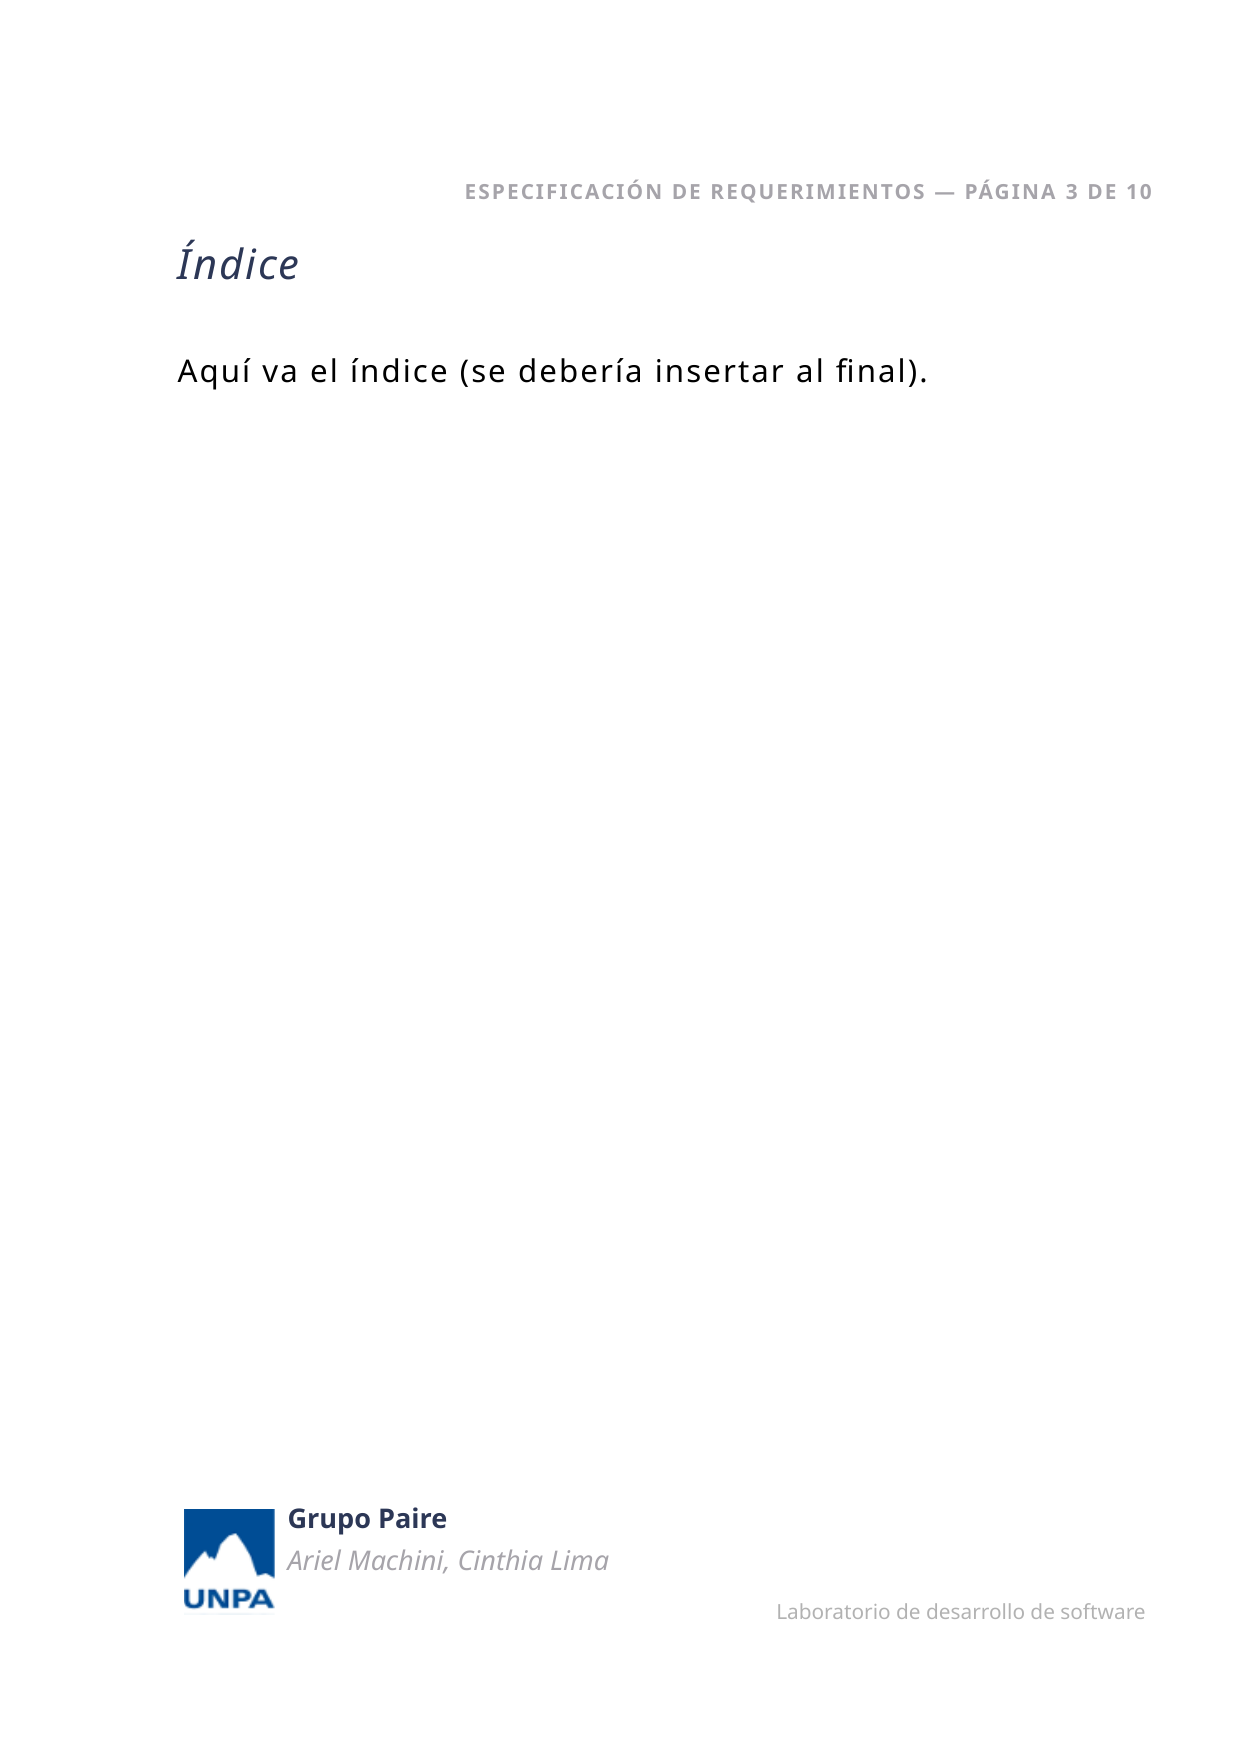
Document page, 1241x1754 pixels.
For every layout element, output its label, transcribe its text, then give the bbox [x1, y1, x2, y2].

text Aquí va el índice (se debería insertar al final). [177, 349, 1152, 392]
text Índice [177, 235, 1152, 292]
picture [184, 1509, 275, 1615]
